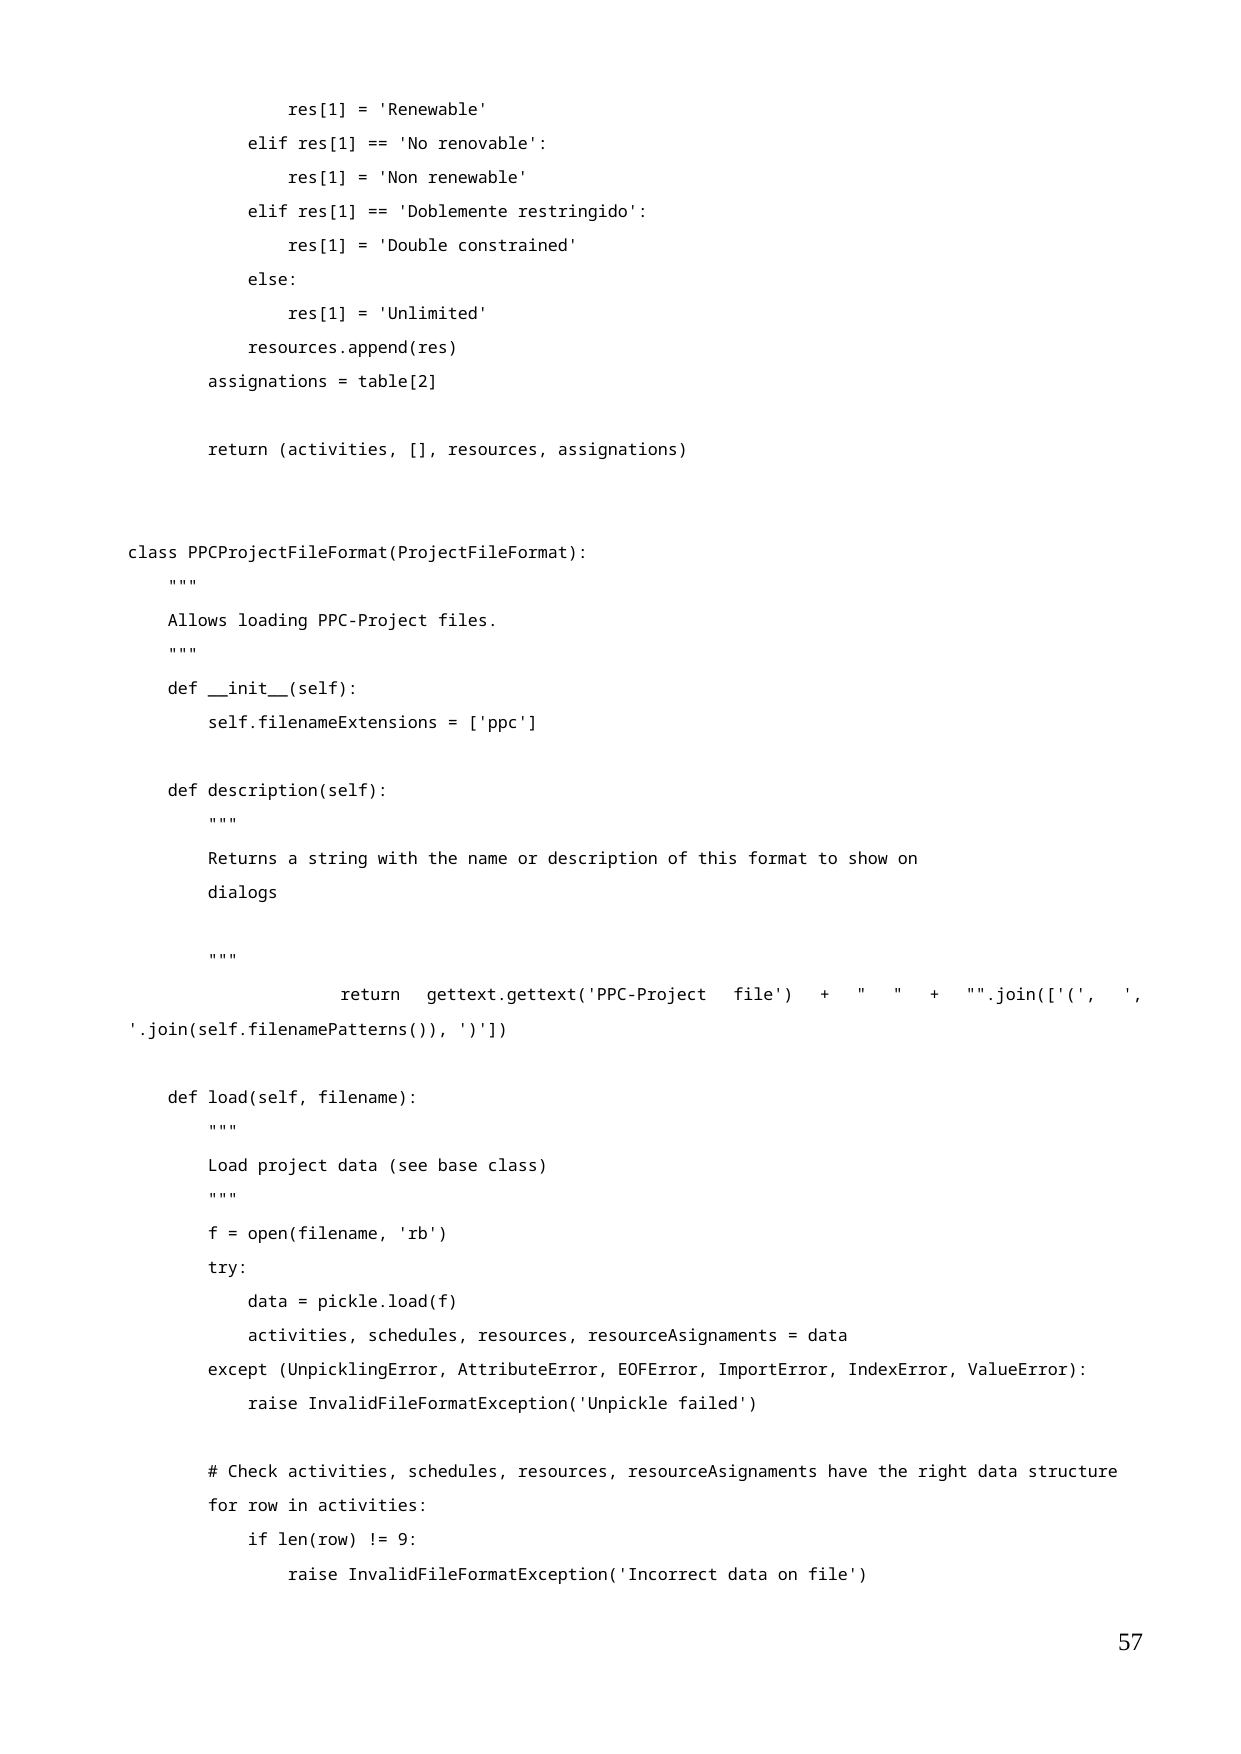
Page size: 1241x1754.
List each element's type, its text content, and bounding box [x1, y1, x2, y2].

text else: [128, 268, 1143, 290]
text Load project data (see base class) [128, 1153, 1143, 1176]
text # Check activities, schedules, resources, resourceAsignaments have the right data structure [128, 1460, 1143, 1483]
text Returns a string with the name or description of this format to show on [128, 847, 1143, 869]
text res[1] = 'Double constrained' [128, 234, 1143, 256]
text dialogs [128, 881, 1143, 903]
text res[1] = 'Non renewable' [128, 166, 1143, 188]
text """ [128, 813, 1143, 835]
text """ [128, 642, 1143, 665]
text self.filenameExtensions = ['ppc'] [128, 711, 1143, 733]
text """ [128, 1119, 1143, 1142]
text for row in activities: [128, 1494, 1143, 1517]
text elif res[1] == 'No renovable': [128, 131, 1143, 154]
text class PPCProjectFileFormat(ProjectFileFormat): [128, 540, 1143, 563]
text res[1] = 'Unlimited' [128, 302, 1143, 324]
text activities, schedules, resources, resourceAsignaments = data [128, 1324, 1143, 1346]
text f = open(filename, 'rb') [128, 1221, 1143, 1244]
text try: [128, 1256, 1143, 1278]
text elif res[1] == 'Doblemente restringido': [128, 199, 1143, 222]
text res[1] = 'Renewable' [128, 97, 1143, 120]
text if len(row) != 9: [128, 1528, 1143, 1551]
text Allows loading PPC-Project files. [128, 608, 1143, 631]
text """ [128, 1187, 1143, 1210]
text raise InvalidFileFormatException('Unpickle failed') [128, 1392, 1143, 1414]
text return (activities, [], resources, assignations) [128, 438, 1143, 461]
text """ [128, 574, 1143, 597]
text resources.append(res) [128, 336, 1143, 358]
text return gettext.gettext('PPC-Project file') + " " + "".join(['(', ', '.join(self.filenamePatterns()), ')']) [128, 983, 1143, 1040]
text assignations = table[2] [128, 370, 1143, 393]
text def description(self): [128, 779, 1143, 801]
text def load(self, filename): [128, 1085, 1143, 1108]
text data = pickle.load(f) [128, 1289, 1143, 1312]
text """ [128, 949, 1143, 972]
text except (UnpicklingError, AttributeError, EOFError, ImportError, IndexError, ValueError): [128, 1358, 1143, 1380]
text def __init__(self): [128, 676, 1143, 699]
text raise InvalidFileFormatException('Incorrect data on file') [128, 1562, 1143, 1585]
